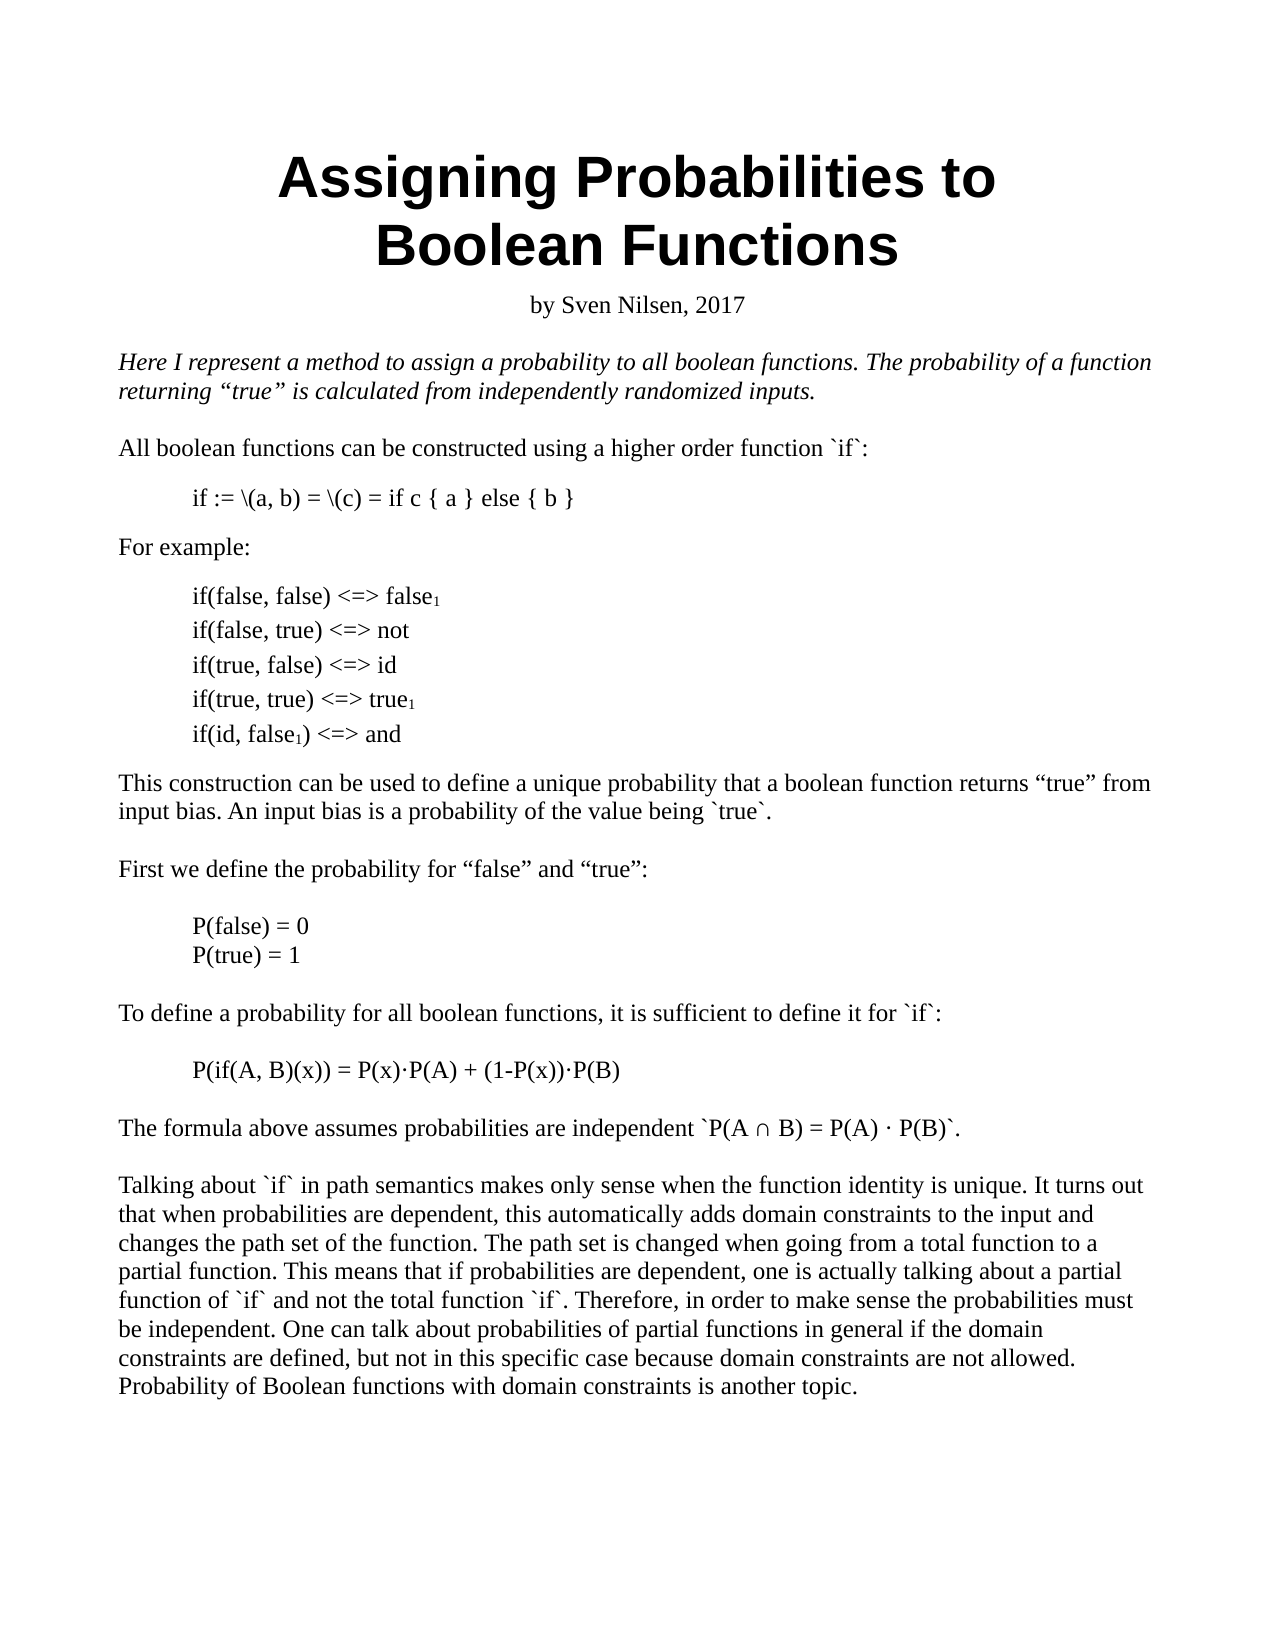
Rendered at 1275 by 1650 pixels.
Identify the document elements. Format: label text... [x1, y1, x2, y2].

text Talking about `if` in path semantics makes only sense when the function identity is unique. It turns out that when probabilities are dependent, this automatically adds domain constraints to the input and changes the path set of the function. The path set is changed when going from a total function to a partial function. This means that if probabilities are dependent, one is actually talking about a partial function of `if` and not the total function `if`. Therefore, in order to make sense the probabilities must be independent. One can talk about probabilities of partial functions in general if the domain constraints are defined, but not in this specific case because domain constraints are not allowed. Probability of Boolean functions with domain constraints is another topic. [118, 1170, 1157, 1400]
text To define a probability for all boolean functions, it is sufficient to define it for `if`: [118, 998, 1157, 1026]
text P(true) = 1 [118, 940, 1157, 969]
text First we define the probability for “false” and “true”: [118, 854, 1157, 883]
text P(false) = 0 [118, 911, 1157, 940]
text The formula above assumes probabilities are independent `P(A ∩ B) = P(A) · P(B)`. [118, 1113, 1157, 1141]
text if := \(a, b) = \(c) = if c { a } else { b } [118, 483, 1157, 511]
text if(false, false) <=> false1 if(false, true) <=> not if(true, false) <=> id if(true, true) <=> true1 if(id, false1) <=> and [118, 581, 1157, 747]
title Assigning Probabilities to Boolean Functions [118, 143, 1157, 277]
text All boolean functions can be constructed using a higher order function `if`: [118, 433, 1157, 462]
text P(if(A, B)(x)) = P(x)·P(A) + (1-P(x))·P(B) [118, 1055, 1157, 1084]
text For example: [118, 532, 1157, 560]
text This construction can be used to define a unique probability that a boolean function returns “true” from input bias. An input bias is a probability of the value being `true`. [118, 768, 1157, 825]
text Here I represent a method to assign a probability to all boolean functions. The probability of a function returning “true” is calculated from independently randomized inputs. [118, 347, 1157, 405]
text by Sven Nilsen, 2017 [118, 290, 1157, 318]
